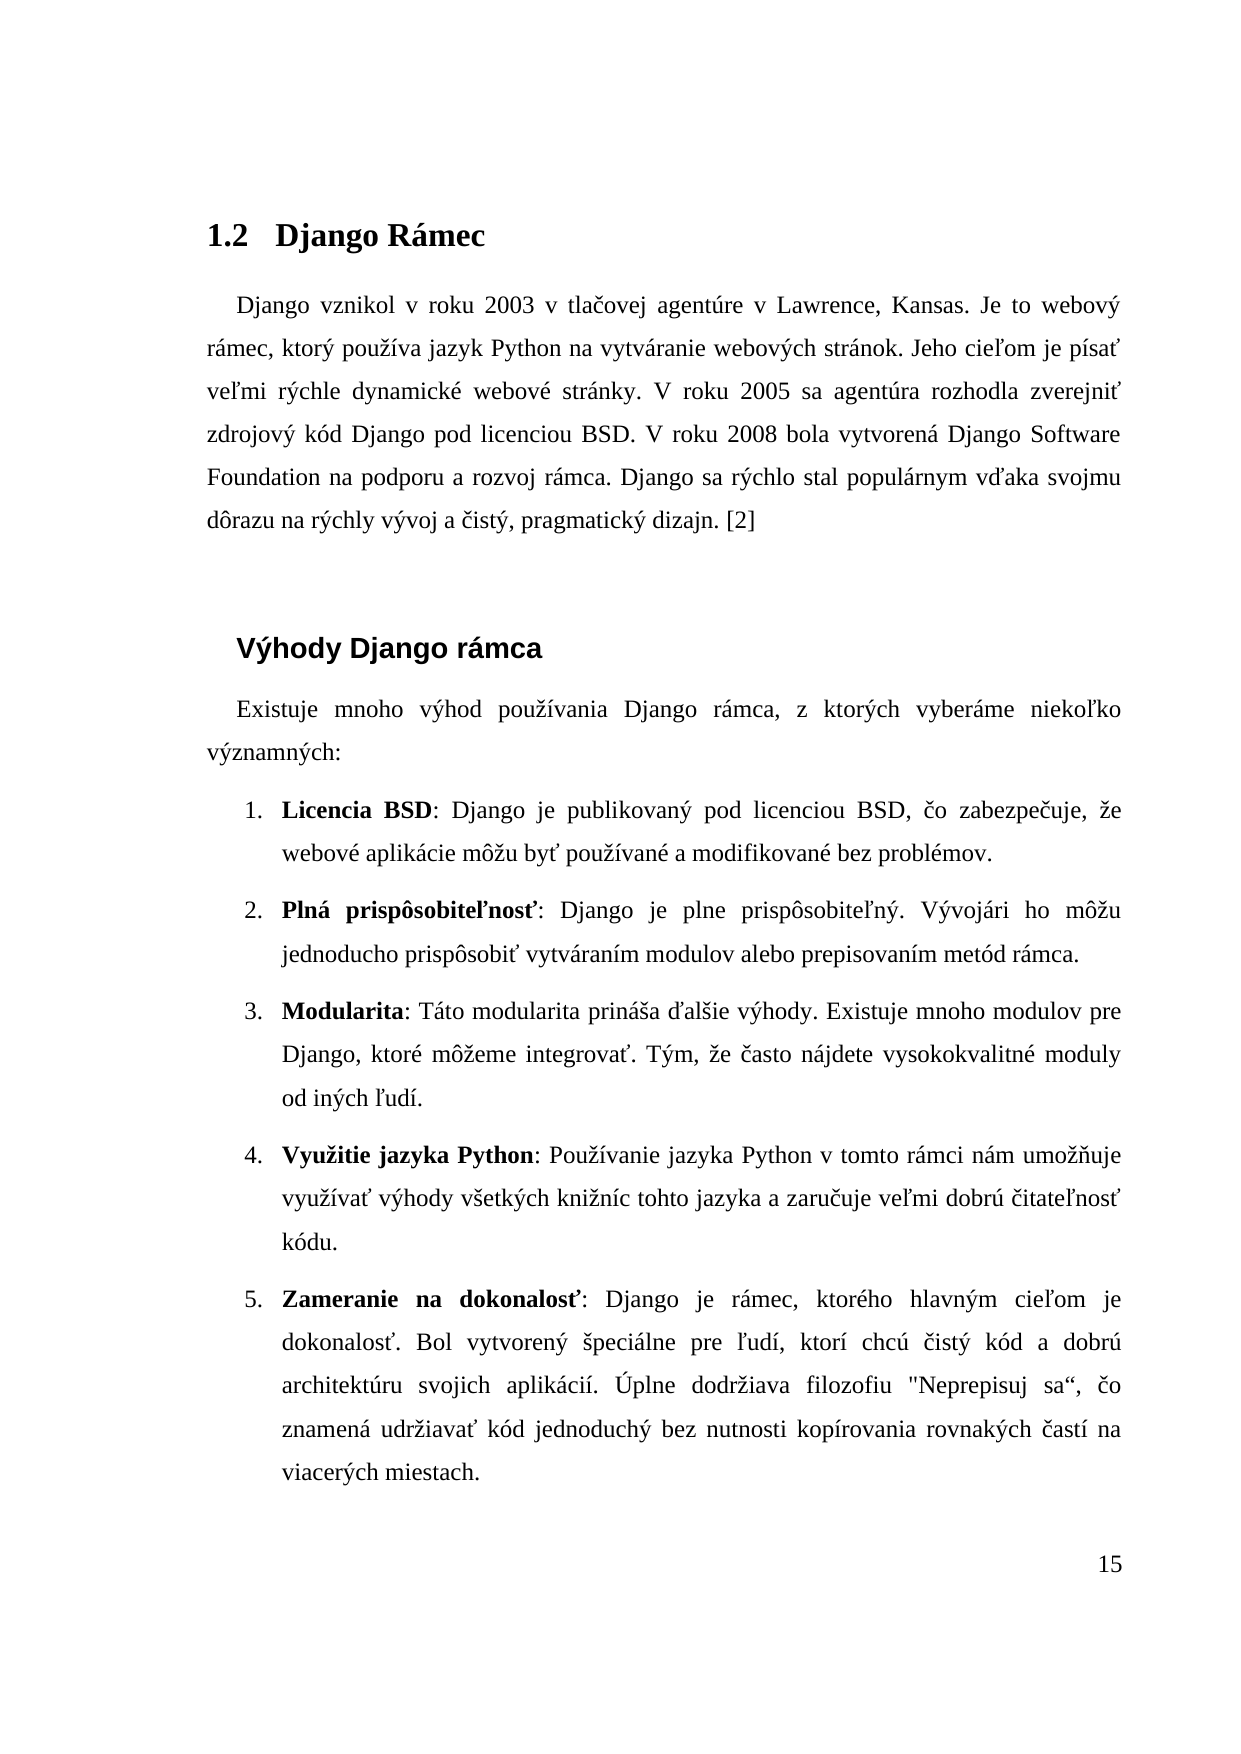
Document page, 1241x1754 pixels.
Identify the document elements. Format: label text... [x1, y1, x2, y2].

list Využitie jazyka Python: Používanie jazyka Python v tomto rámci nám umožňuje využívať výhody všetkých knižníc tohto jazyka a zaručuje veľmi dobrú čitateľnosť kódu. [244, 1140, 1122, 1255]
subtitle Django Rámec [207, 216, 1122, 254]
list Zameranie na dokonalosť: Django je rámec, ktorého hlavným cieľom je dokonalosť. Bol vytvorený špeciálne pre ľudí, ktorí chcú čistý kód a dobrú architektúru svojich aplikácií. Úplne dodržiava filozofiu "Neprepisuj sa“, čo znamená udržiavať kód jednoduchý bez nutnosti kopírovania rovnakých častí na viacerých miestach. [244, 1284, 1122, 1486]
text Django vznikol v roku 2003 v tlačovej agentúre v Lawrence, Kansas. Je to webový rámec, ktorý používa jazyk Python na vytváranie webových stránok. Jeho cieľom je písať veľmi rýchle dynamické webové stránky. V roku 2005 sa agentúra rozhodla zverejniť zdrojový kód Django pod licenciou BSD. V roku 2008 bola vytvorená Django Software Foundation na podporu a rozvoj rámca. Django sa rýchlo stal populárnym vďaka svojmu dôrazu na rýchly vývoj a čistý, pragmatický dizajn. [2] [207, 290, 1122, 534]
list Modularita: Táto modularita prináša ďalšie výhody. Existuje mnoho modulov pre Django, ktoré môžeme integrovať. Tým, že často nájdete vysokokvalitné moduly od iných ľudí. [244, 996, 1122, 1111]
subtitle Výhody Django rámca [207, 631, 1122, 665]
list Plná prispôsobiteľnosť: Django je plne prispôsobiteľný. Vývojári ho môžu jednoducho prispôsobiť vytváraním modulov alebo prepisovaním metód rámca. [244, 896, 1122, 967]
text Existuje mnoho výhod používania Django rámca, z ktorých vyberáme niekoľko významných: [207, 694, 1122, 766]
list Licencia BSD: Django je publikovaný pod licenciou BSD, čo zabezpečuje, že webové aplikácie môžu byť používané a modifikované bez problémov. [244, 795, 1122, 867]
